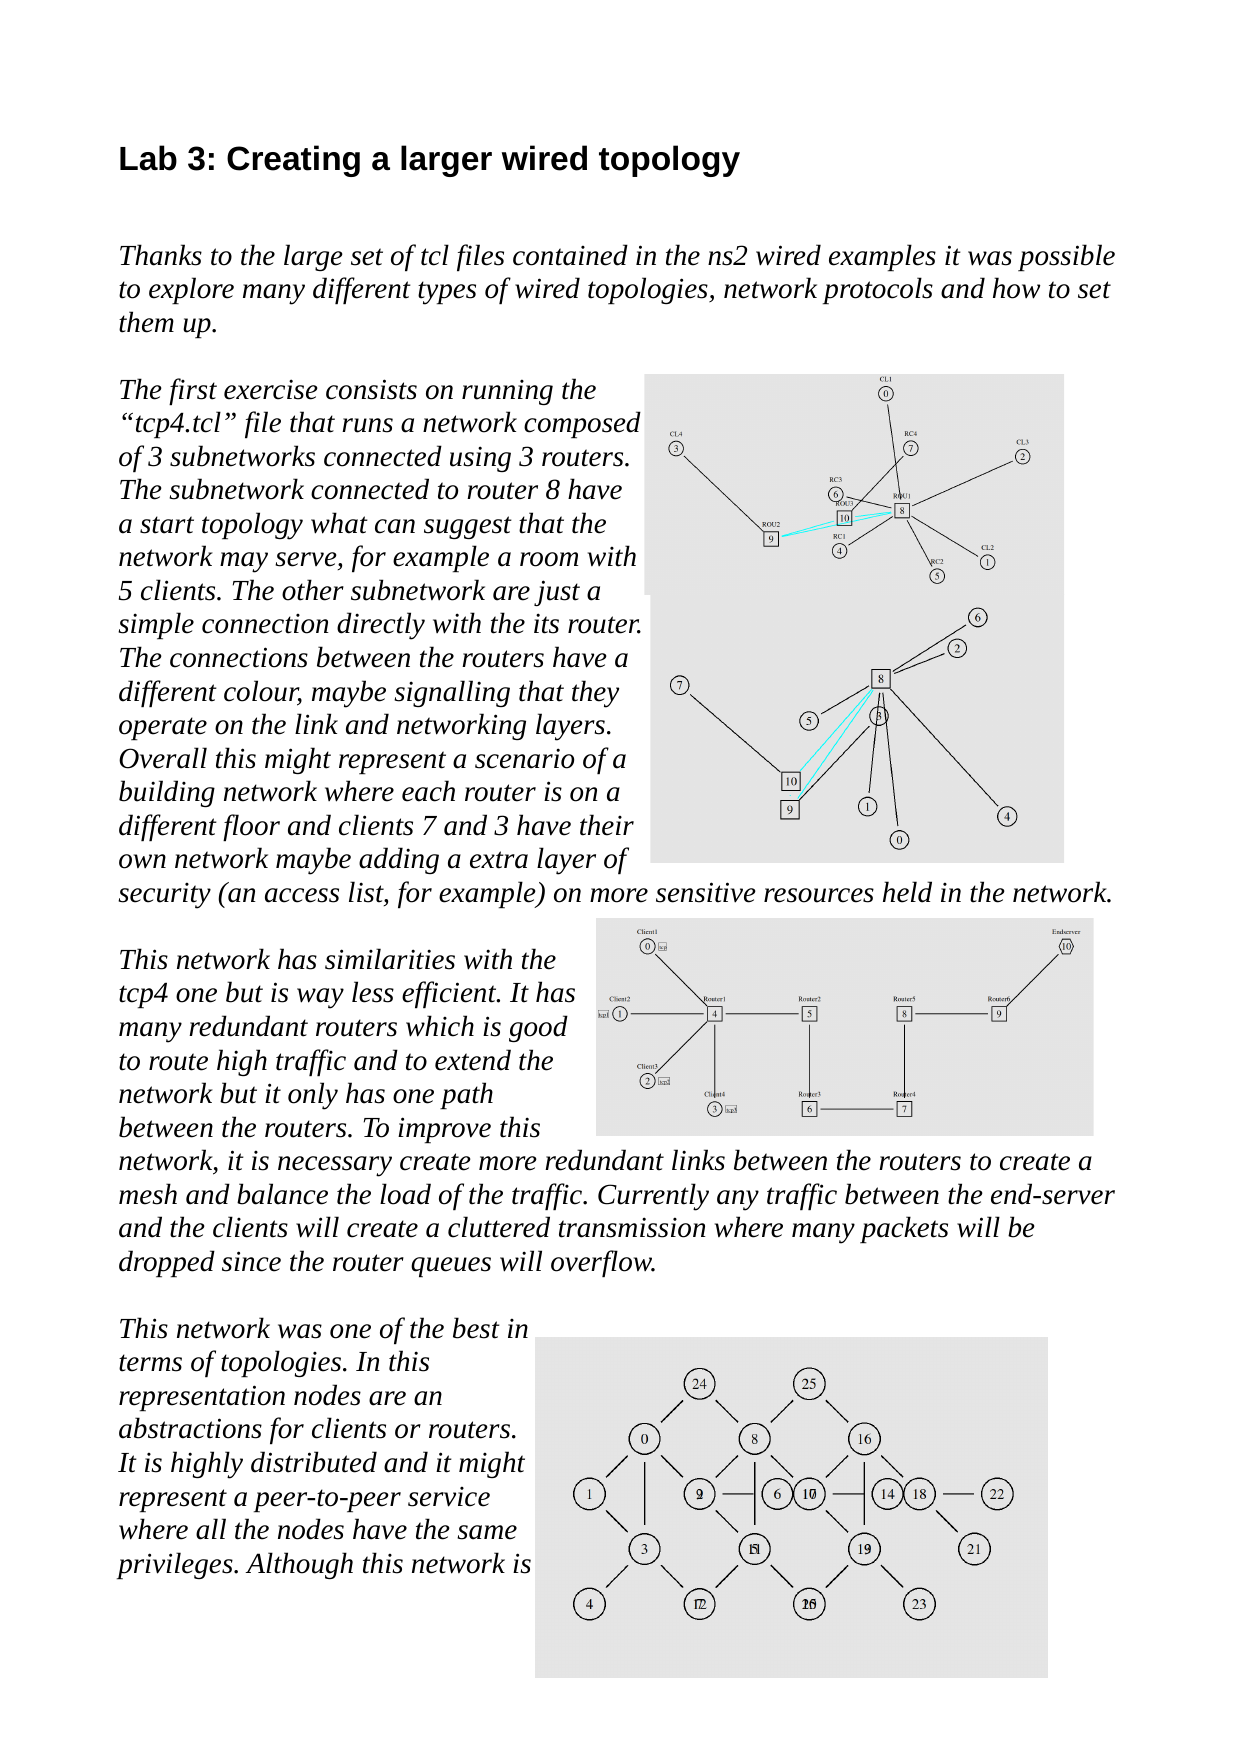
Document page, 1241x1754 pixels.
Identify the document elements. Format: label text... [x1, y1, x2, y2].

picture [596, 918, 1094, 1136]
text The connections between the routers have a different colour, maybe signalling that they operate on the link and networking layers. [118, 640, 650, 741]
text This network was one of the best in terms of topologies. In this representation nodes are an abstractions for clients or routers. It is highly distributed and it might represent a peer-to-peer service where all the nodes have the same privileges. Although this network is [118, 1311, 1122, 1579]
text Overall this might represent a scenario of a building network where each router is on a different floor and clients 7 and 3 have their own network maybe adding a extra layer of security (an access list, for example) on more sensitive resources held in the network. [118, 741, 1122, 908]
text Thanks to the large set of tcl files contained in the ns2 wired examples it was possible to explore many different types of wired topologies, network protocols and how to set them up. [118, 238, 1122, 338]
text [1065, 640, 1122, 741]
subtitle Lab 3: Creating a larger wired topology [118, 139, 1122, 178]
picture [644, 374, 1065, 863]
picture [535, 1337, 1048, 1678]
text The first exercise consists on running the “tcp4.tcl” file that runs a network composed of 3 subnetworks connected using 3 routers. The subnetwork connected to router 8 have a start topology what can suggest that the network may serve, for example a room with 5 clients. The other subnetwork are just a simple connection directly with the its router. [118, 372, 1122, 640]
text This network has similarities with the tcp4 one but is way less efficient. It has many redundant routers which is good to route high traffic and to extend the network but it only has one path between the routers. To improve this network, it is necessary create more redundant links between the routers to create a mesh and balance the load of the traffic. Currently any traffic between the end-server and the clients will create a cluttered transmission where many packets will be dropped since the router queues will overflow. [118, 942, 1122, 1277]
